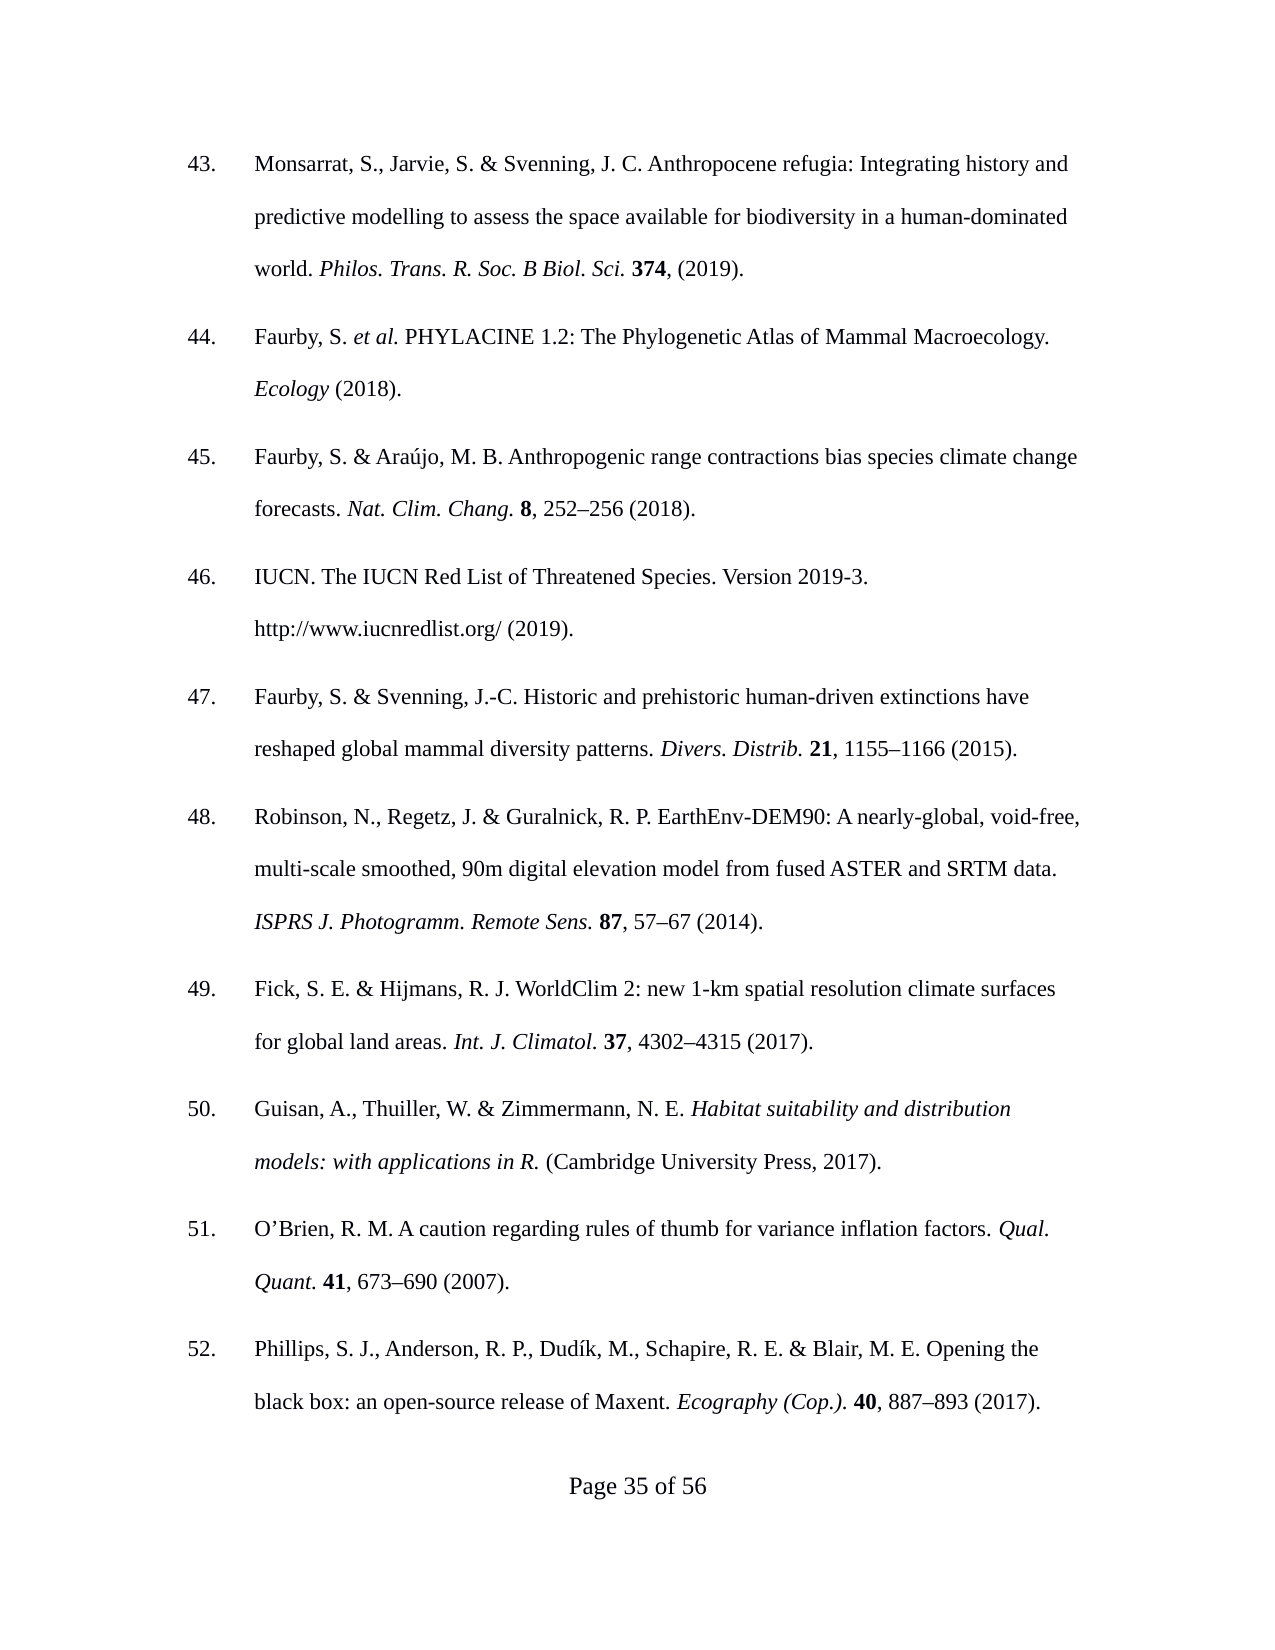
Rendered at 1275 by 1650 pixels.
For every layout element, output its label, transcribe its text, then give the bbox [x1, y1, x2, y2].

text 49. Fick, S. E. & Hijmans, R. J. WorldClim 2: new 1-km spatial resolution climate surfaces for global land areas. Int. J. Climatol. 37, 4302–4315 (2017). [187, 975, 1087, 1054]
text 44. Faurby, S. et al. PHYLACINE 1.2: The Phylogenetic Atlas of Mammal Macroecology. Ecology (2018). [187, 323, 1087, 402]
text 52. Phillips, S. J., Anderson, R. P., Dudík, M., Schapire, R. E. & Blair, M. E. Opening the black box: an open-source release of Maxent. Ecography (Cop.). 40, 887–893 (2017). [187, 1335, 1087, 1414]
text 48. Robinson, N., Regetz, J. & Guralnick, R. P. EarthEnv-DEM90: A nearly-global, void-free, multi-scale smoothed, 90m digital elevation model from fused ASTER and SRTM data. ISPRS J. Photogramm. Remote Sens. 87, 57–67 (2014). [187, 803, 1087, 934]
text 47. Faurby, S. & Svenning, J.-C. Historic and prehistoric human-driven extinctions have reshaped global mammal diversity patterns. Divers. Distrib. 21, 1155–1166 (2015). [187, 683, 1087, 762]
text 46. IUCN. The IUCN Red List of Threatened Species. Version 2019-3. http://www.iucnredlist.org/ (2019). [187, 563, 1087, 642]
text 51. O’Brien, R. M. A caution regarding rules of thumb for variance inflation factors. Qual. Quant. 41, 673–690 (2007). [187, 1215, 1087, 1294]
text 43. Monsarrat, S., Jarvie, S. & Svenning, J. C. Anthropocene refugia: Integrating history and predictive modelling to assess the space available for biodiversity in a human-dominated world. Philos. Trans. R. Soc. B Biol. Sci. 374, (2019). [187, 150, 1087, 282]
text 45. Faurby, S. & Araújo, M. B. Anthropogenic range contractions bias species climate change forecasts. Nat. Clim. Chang. 8, 252–256 (2018). [187, 443, 1087, 522]
text 50. Guisan, A., Thuiller, W. & Zimmermann, N. E. Habitat suitability and distribution models: with applications in R. (Cambridge University Press, 2017). [187, 1095, 1087, 1174]
